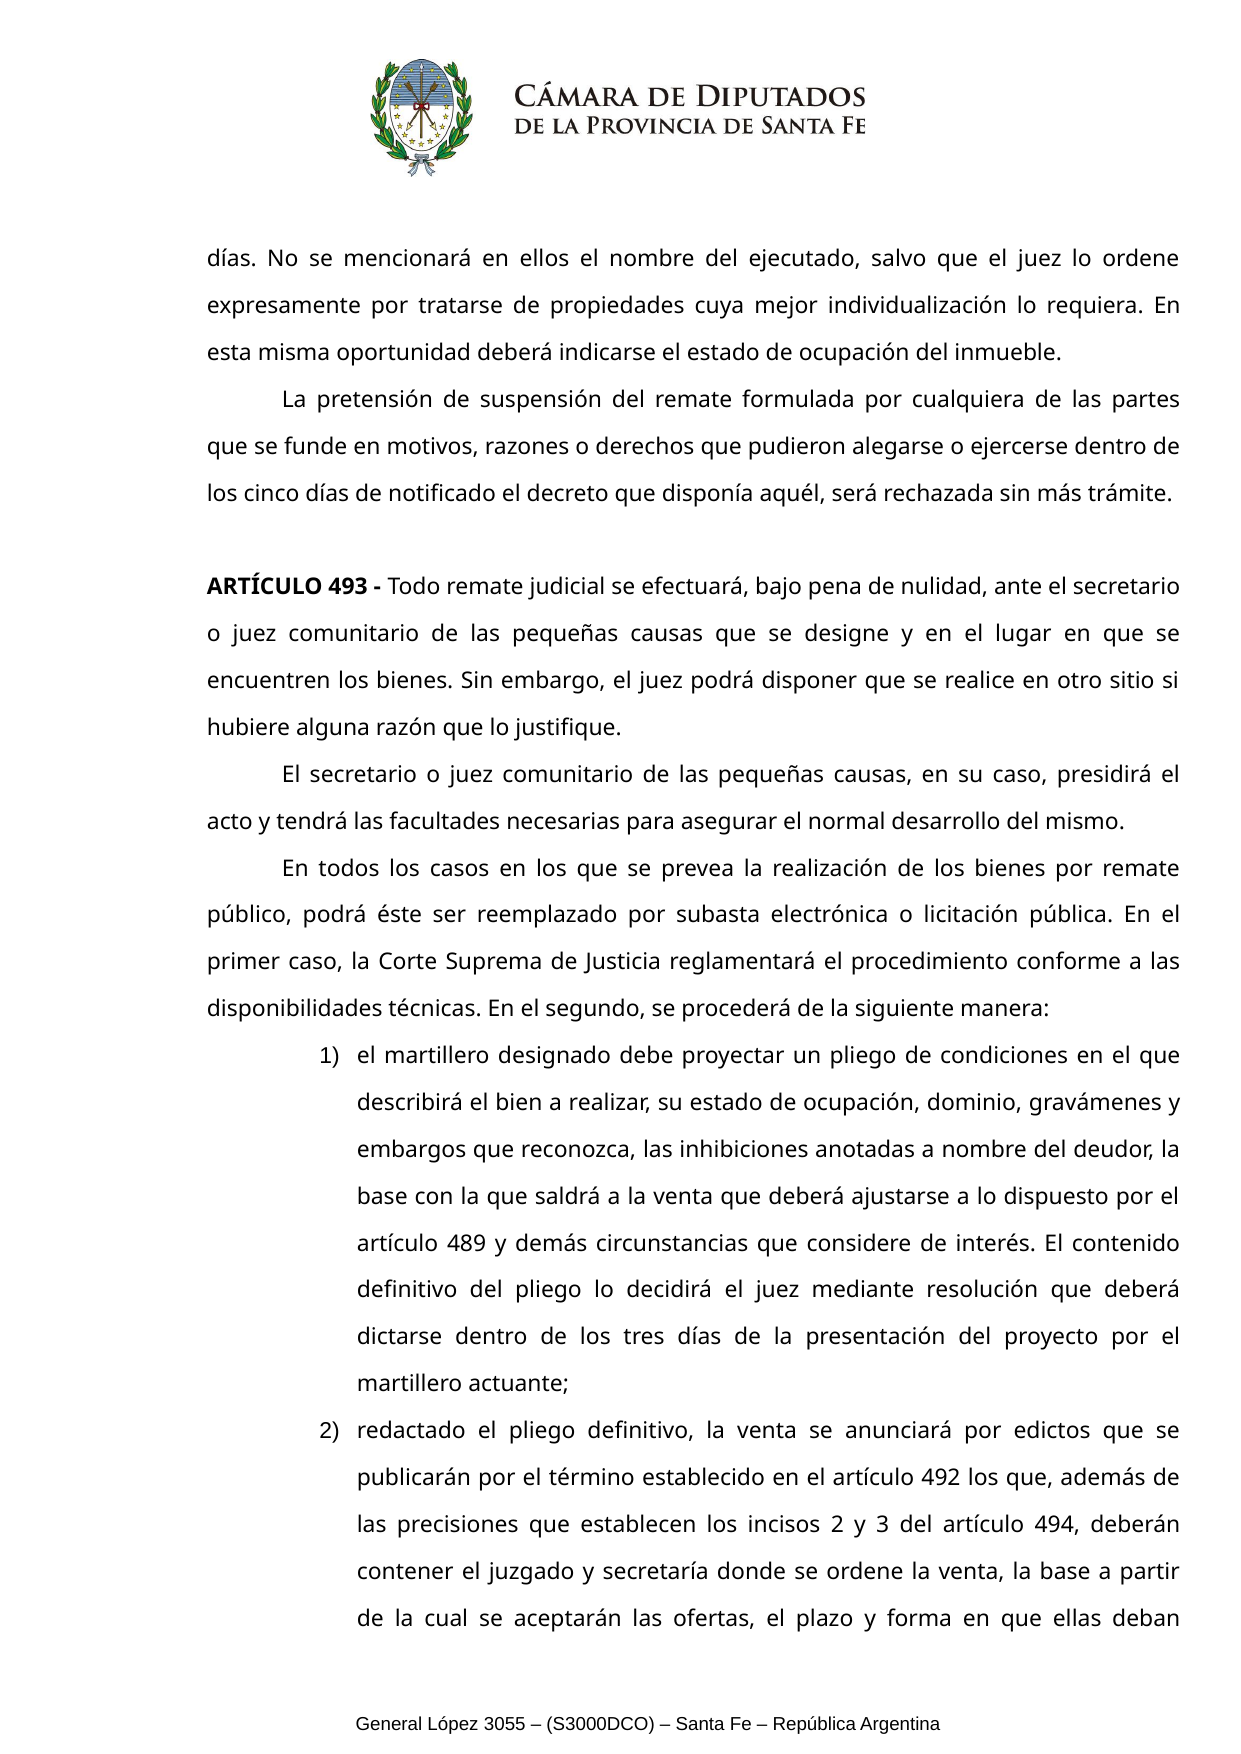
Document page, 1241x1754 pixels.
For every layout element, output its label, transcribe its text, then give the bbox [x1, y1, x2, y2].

text El secretario o juez comunitario de las pequeñas causas, en su caso, presidirá el acto y tendrá las facultades necesarias para asegurar el normal desarrollo del mismo. [207, 758, 1181, 836]
picture [370, 59, 866, 181]
list el martillero designado debe proyectar un pliego de condiciones en el que describirá el bien a realizar, su estado de ocupación, dominio, gravámenes y embargos que reconozca, las inhibiciones anotadas a nombre del deudor, la base con la que saldrá a la venta que deberá ajustarse a lo dispuesto por el artículo 489 y demás circunstancias que considere de interés. El contenido definitivo del pliego lo decidirá el juez mediante resolución que deberá dictarse dentro de los tres días de la presentación del proyecto por el martillero actuante; [319, 1039, 1181, 1398]
text La pretensión de suspensión del remate formulada por cualquiera de las partes que se funde en motivos, razones o derechos que pudieron alegarse o ejercerse dentro de los cinco días de notificado el decreto que disponía aquél, será rechazada sin más trámite. [207, 383, 1181, 508]
list redactado el pliego definitivo, la venta se anunciará por edictos que se publicarán por el término establecido en el artículo 492 los que, además de las precisiones que establecen los incisos 2 y 3 del artículo 494, deberán contener el juzgado y secretaría donde se ordene la venta, la base a partir de la cual se aceptarán las ofertas, el plazo y forma en que ellas deban [319, 1414, 1181, 1633]
text ARTÍCULO 493 - Todo remate judicial se efectuará, bajo pena de nulidad, ante el secretario o juez comunitario de las pequeñas causas que se designe y en el lugar en que se encuentren los bienes. Sin embargo, el juez podrá disponer que se realice en otro sitio si hubiere alguna razón que lo justifique. [207, 570, 1181, 742]
text En todos los casos en los que se prevea la realización de los bienes por remate público, podrá éste ser reemplazado por subasta electrónica o licitación pública. En el primer caso, la Corte Suprema de Justicia reglamentará el procedimiento conforme a las disponibilidades técnicas. En el segundo, se procederá de la siguiente manera: [207, 852, 1181, 1023]
text días. No se mencionará en ellos el nombre del ejecutado, salvo que el juez lo ordene expresamente por tratarse de propiedades cuya mejor individualización lo requiera. En esta misma oportunidad deberá indicarse el estado de ocupación del inmueble. [207, 242, 1181, 367]
